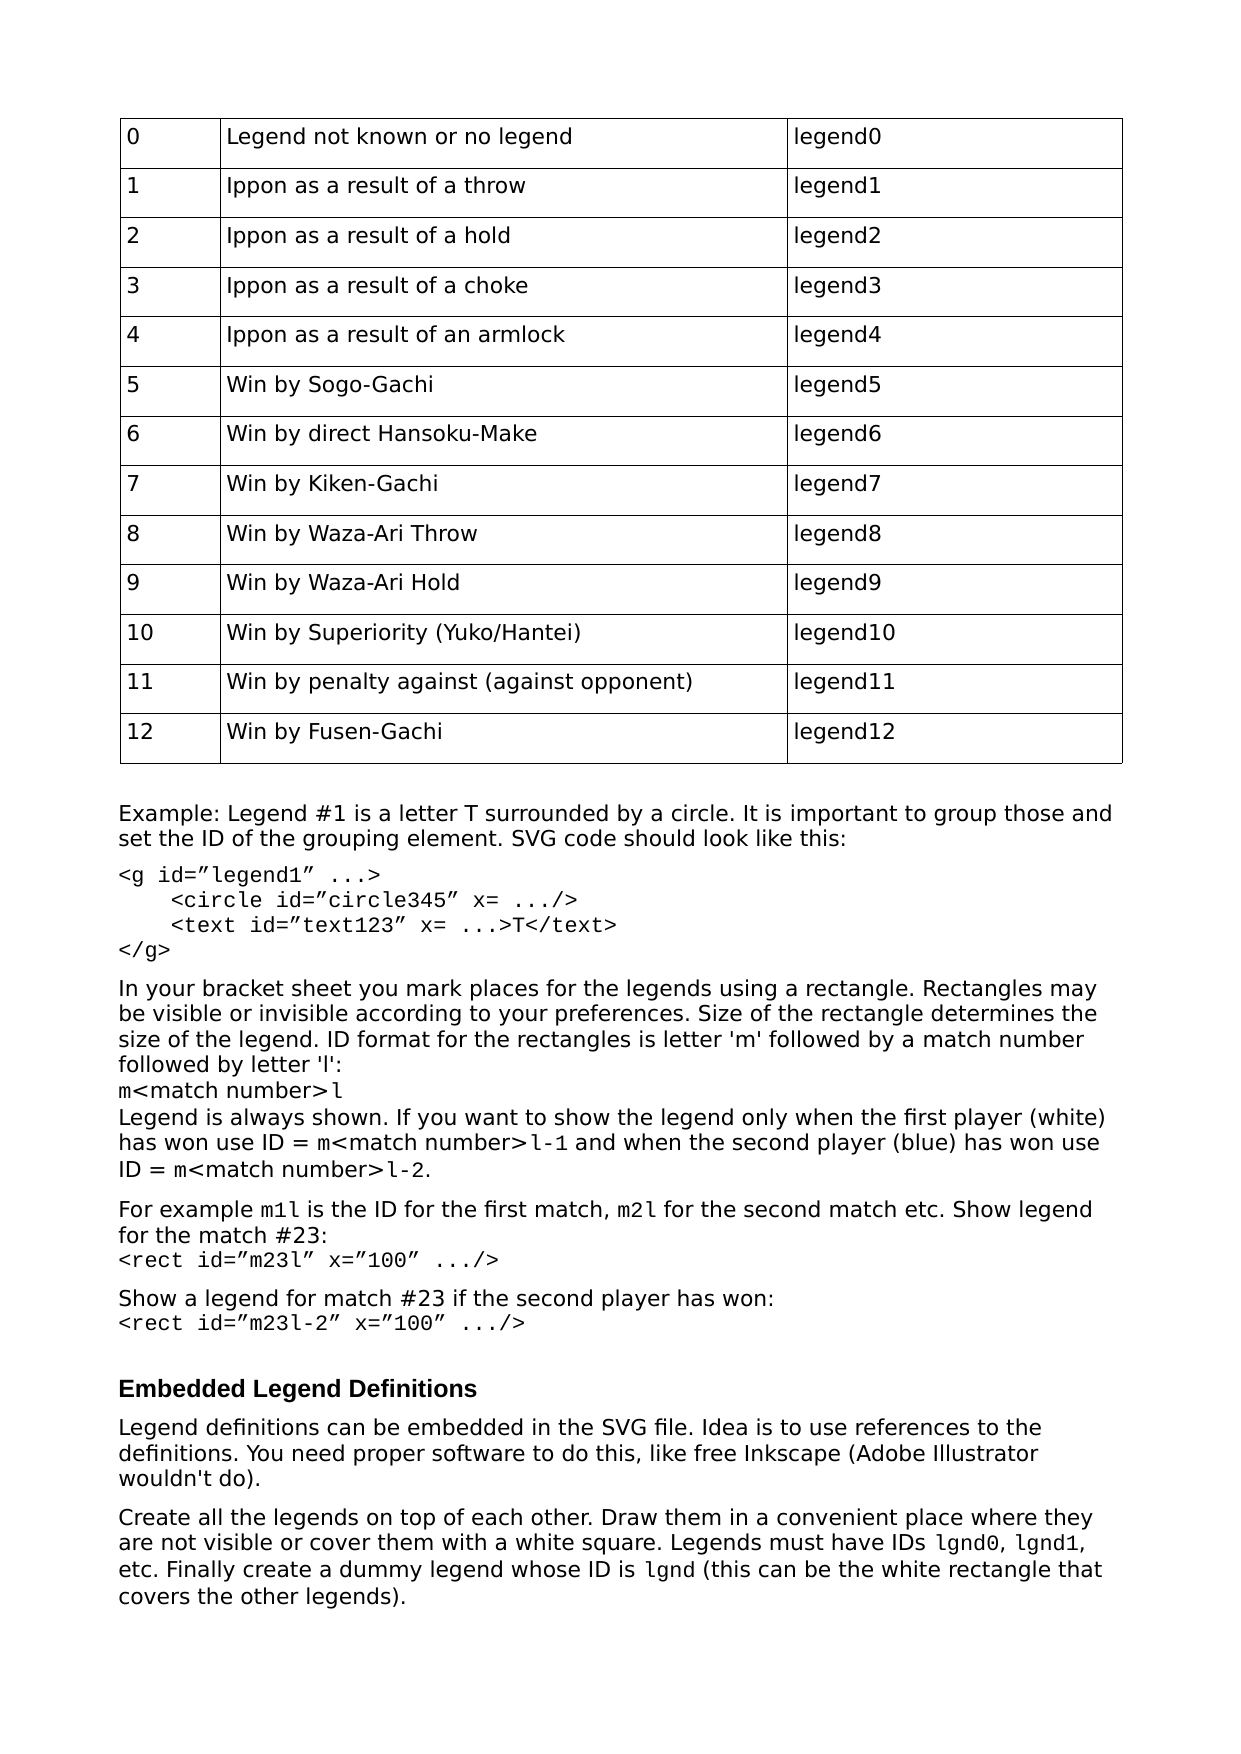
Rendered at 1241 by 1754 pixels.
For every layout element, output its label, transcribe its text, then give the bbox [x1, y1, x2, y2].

table_cell 5 [121, 367, 220, 416]
text Legend definitions can be embedded in the SVG file. Idea is to use references to the definitions. You need proper software to do this, like free Inkscape (Adobe Illustrator wouldn't do). [118, 1416, 1122, 1492]
table_cell Win by Waza-Ari Hold [221, 565, 787, 614]
table_cell Ippon as a result of a throw [221, 169, 787, 217]
table_cell legend7 [788, 466, 1122, 515]
table_cell legend1 [788, 169, 1122, 217]
subtitle Embedded Legend Definitions [118, 1374, 1122, 1403]
table_cell 10 [121, 615, 220, 663]
text For example m1l is the ID for the first match, m2l for the second match etc. Show legend for the match #23: <rect id=”m23l” x=”100” .../> [118, 1197, 1122, 1274]
table_cell legend12 [788, 714, 1122, 763]
table_cell 1 [121, 169, 220, 217]
table_cell Win by Fusen-Gachi [221, 714, 787, 763]
table_cell Win by Waza-Ari Throw [221, 516, 787, 564]
table_cell 3 [121, 268, 220, 316]
table_cell legend5 [788, 367, 1122, 416]
table_cell Win by Sogo-Gachi [221, 367, 787, 416]
table_cell legend6 [788, 417, 1122, 465]
table_cell Ippon as a result of an armlock [221, 317, 787, 366]
table_cell 6 [121, 417, 220, 465]
table_cell 7 [121, 466, 220, 515]
table_cell Win by penalty against (against opponent) [221, 665, 787, 713]
text Show a legend for match #23 if the second player has won: <rect id=”m23l-2” x=”100” .../> [118, 1286, 1122, 1337]
table_cell Win by Kiken-Gachi [221, 466, 787, 515]
table_cell legend10 [788, 615, 1122, 663]
table_cell Ippon as a result of a hold [221, 218, 787, 267]
table_cell legend9 [788, 565, 1122, 614]
text Example: Legend #1 is a letter T surrounded by a circle. It is important to group those and set the ID of the grouping element. SVG code should look like this: [118, 801, 1122, 852]
table_cell Win by Superiority (Yuko/Hantei) [221, 615, 787, 663]
table_cell Win by direct Hansoku-Make [221, 417, 787, 465]
table_cell Ippon as a result of a choke [221, 268, 787, 316]
table_cell legend3 [788, 268, 1122, 316]
table_cell legend0 [788, 119, 1122, 168]
table_cell 11 [121, 665, 220, 713]
table_cell 0 [121, 119, 220, 168]
table_cell legend8 [788, 516, 1122, 564]
table_cell 2 [121, 218, 220, 267]
table_cell 12 [121, 714, 220, 763]
table_cell 4 [121, 317, 220, 366]
table_cell 8 [121, 516, 220, 564]
text Create all the legends on top of each other. Draw them in a convenient place where they are not visible or cover them with a white square. Legends must have IDs lgnd0, lgnd1, etc. Finally create a dummy legend whose ID is lgnd (this can be the white rectangle that covers the other legends). [118, 1504, 1122, 1609]
table_cell legend11 [788, 665, 1122, 713]
table_cell 9 [121, 565, 220, 614]
table_cell legend4 [788, 317, 1122, 366]
table_cell Legend not known or no legend [221, 119, 787, 168]
text In your bracket sheet you mark places for the legends using a rectangle. Rectangles may be visible or invisible according to your preferences. Size of the rectangle determines the size of the legend. ID format for the rectangles is letter 'm' followed by a match number followed by letter 'l': m<match number>l Legend is always shown. If you want to show the legend only when the first player (white) has won use ID = m<match number>l-1 and when the second player (blue) has won use ID = m<match number>l-2. [118, 976, 1122, 1184]
table_cell legend2 [788, 218, 1122, 267]
text <g id=”legend1” ...> <circle id=”circle345” x= .../> <text id=”text123” x= ...>T</text> </g> [118, 864, 1122, 963]
